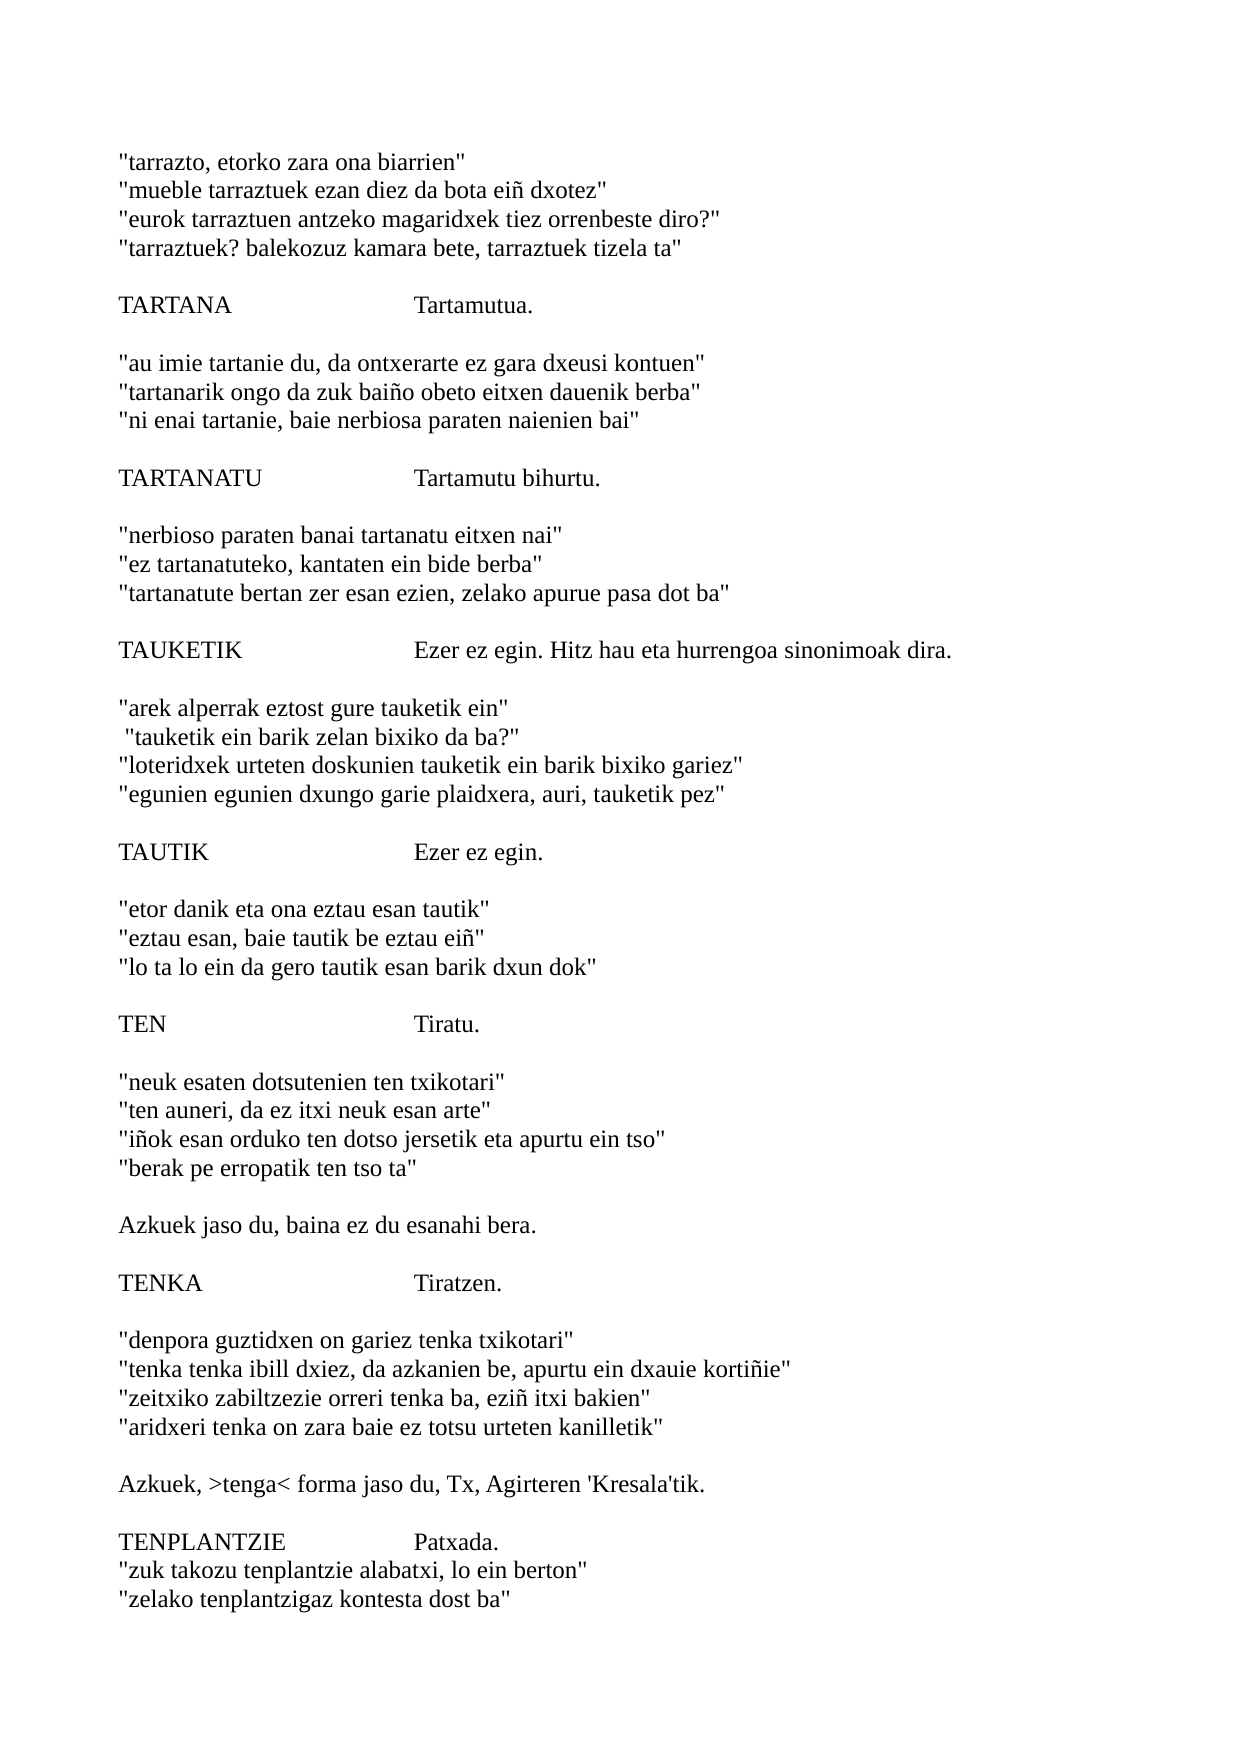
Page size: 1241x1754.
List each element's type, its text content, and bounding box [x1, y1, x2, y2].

text "aridxeri tenka on zara baie ez totsu urteten kanilletik" [118, 1412, 1122, 1441]
text TARTANA Tartamutua. [118, 291, 1122, 319]
text "tartanatute bertan zer esan ezien, zelako apurue pasa dot ba" [118, 578, 1122, 607]
text TAUKETIK Ezer ez egin. Hitz hau eta hurrengoa sinonimoak dira. [118, 636, 1122, 664]
text "neuk esaten dotsutenien ten txikotari" [118, 1067, 1122, 1096]
text "etor danik eta ona eztau esan tautik" [118, 894, 1122, 923]
text TARTANATU Tartamutu bihurtu. [118, 463, 1122, 492]
text "iñok esan orduko ten dotso jersetik eta apurtu ein tso" [118, 1124, 1122, 1153]
text "denpora guztidxen on gariez tenka txikotari" [118, 1326, 1122, 1354]
text "zuk takozu tenplantzie alabatxi, lo ein berton" [118, 1556, 1122, 1584]
text "au imie tartanie du, da ontxerarte ez gara dxeusi kontuen" [118, 348, 1122, 377]
text Azkuek, >tenga< forma jaso du, Tx, Agirteren 'Kresala'tik. [118, 1469, 1122, 1498]
text "eztau esan, baie tautik be eztau eiñ" [118, 923, 1122, 952]
text "nerbioso paraten banai tartanatu eitxen nai" [118, 521, 1122, 549]
text "arek alperrak eztost gure tauketik ein" [118, 693, 1122, 722]
text "zeitxiko zabiltzezie orreri tenka ba, eziñ itxi bakien" [118, 1383, 1122, 1412]
text "tauketik ein barik zelan bixiko da ba?" [118, 722, 1122, 751]
text "berak pe erropatik ten tso ta" [118, 1153, 1122, 1182]
text TENKA Tiratzen. [118, 1268, 1122, 1297]
text "tarrazto, etorko zara ona biarrien" [118, 147, 1122, 176]
text "tartanarik ongo da zuk baiño obeto eitxen dauenik berba" [118, 377, 1122, 406]
text "tenka tenka ibill dxiez, da azkanien be, apurtu ein dxauie kortiñie" [118, 1354, 1122, 1383]
text "loteridxek urteten doskunien tauketik ein barik bixiko gariez" [118, 751, 1122, 779]
text TEN Tiratu. [118, 1009, 1122, 1038]
text "ten auneri, da ez itxi neuk esan arte" [118, 1096, 1122, 1124]
text "mueble tarraztuek ezan diez da bota eiñ dxotez" [118, 176, 1122, 204]
text "egunien egunien dxungo garie plaidxera, auri, tauketik pez" [118, 779, 1122, 808]
text "ez tartanatuteko, kantaten ein bide berba" [118, 549, 1122, 578]
text TENPLANTZIE Patxada. [118, 1527, 1122, 1556]
text "eurok tarraztuen antzeko magaridxek tiez orrenbeste diro?" [118, 204, 1122, 233]
text TAUTIK Ezer ez egin. [118, 837, 1122, 866]
text "zelako tenplantzigaz kontesta dost ba" [118, 1584, 1122, 1613]
text "tarraztuek? balekozuz kamara bete, tarraztuek tizela ta" [118, 233, 1122, 262]
text "lo ta lo ein da gero tautik esan barik dxun dok" [118, 952, 1122, 981]
text Azkuek jaso du, baina ez du esanahi bera. [118, 1211, 1122, 1239]
text "ni enai tartanie, baie nerbiosa paraten naienien bai" [118, 406, 1122, 434]
